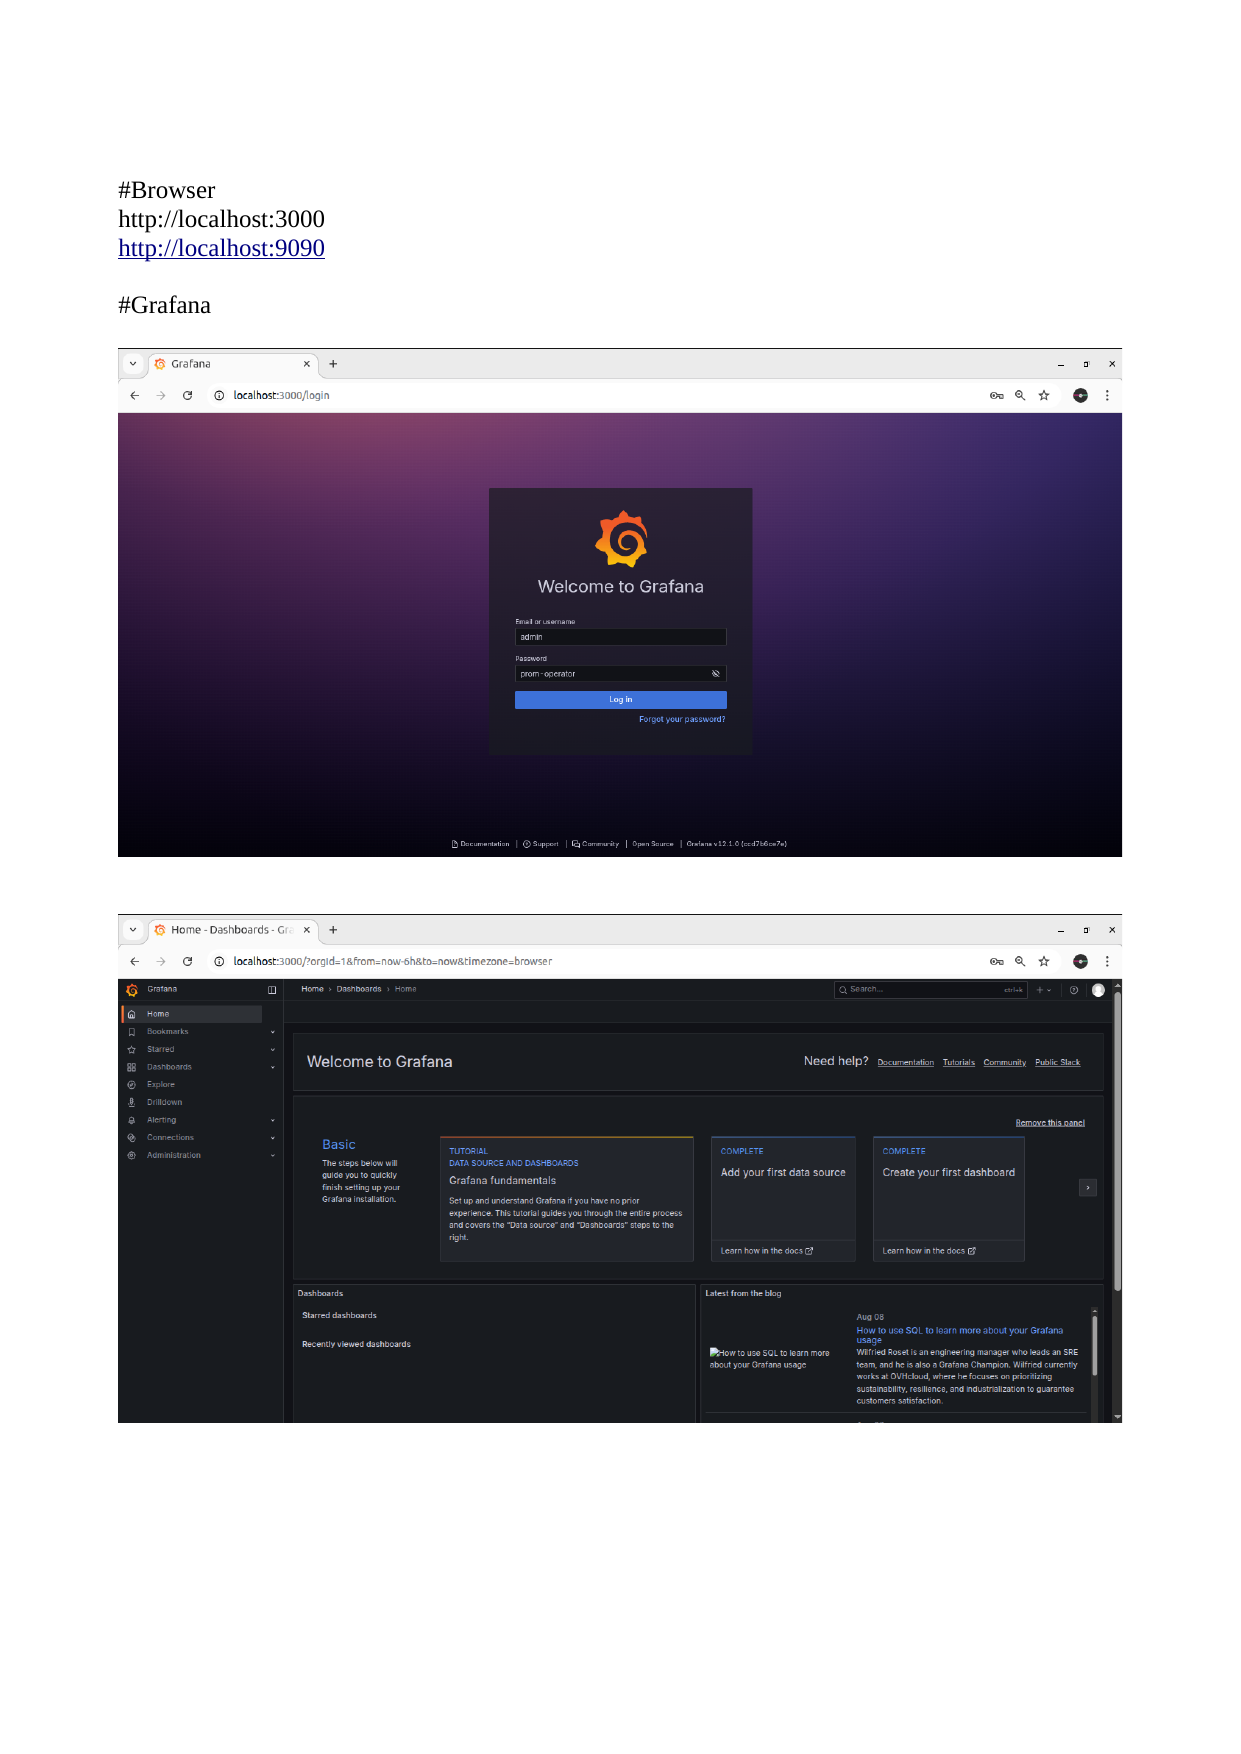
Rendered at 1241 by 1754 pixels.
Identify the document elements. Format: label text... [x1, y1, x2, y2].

text #Grafana [118, 291, 1122, 319]
text http://localhost:3000 [118, 204, 1122, 233]
text http://localhost:9090 [118, 233, 1122, 262]
picture [118, 914, 1123, 1423]
text #Browser [118, 176, 1122, 204]
picture [118, 348, 1123, 857]
